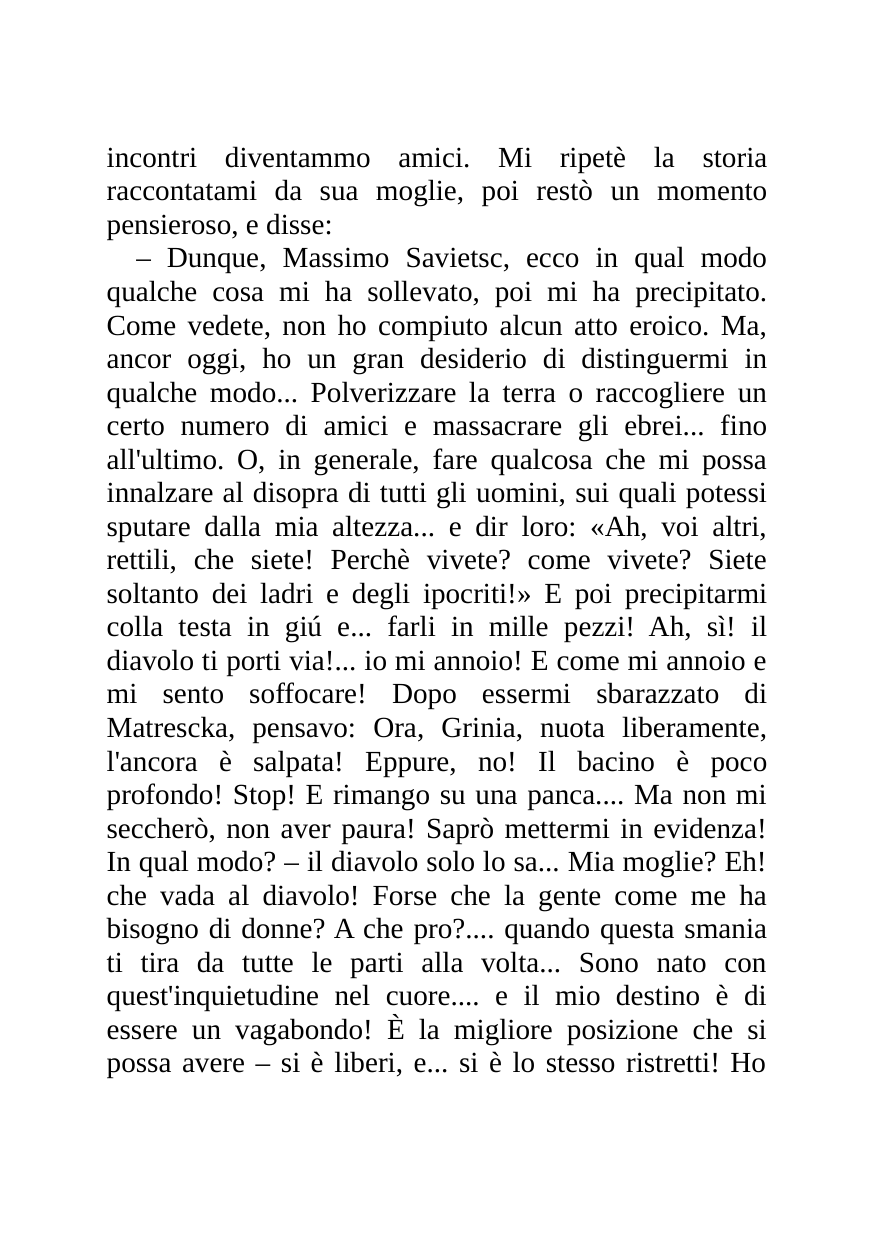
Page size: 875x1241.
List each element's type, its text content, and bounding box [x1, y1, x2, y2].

text – Dunque, Massimo Savietsc, ecco in qual modo qualche cosa mi ha sollevato, poi mi ha precipitato. Come vedete, non ho compiuto alcun atto eroico. Ma, ancor oggi, ho un gran desiderio di distinguermi in qualche modo... Polverizzare la terra o raccogliere un certo numero di amici e massacrare gli ebrei... fino all'ultimo. O, in generale, fare qualcosa che mi possa innalzare al disopra di tutti gli uomini, sui quali potessi sputare dalla mia altezza... e dir loro: «Ah, voi altri, rettili, che siete! Perchè vivete? come vivete? Siete soltanto dei ladri e degli ipocriti!» E poi precipitarmi colla testa in giú e... farli in mille pezzi! Ah, sì! il diavolo ti porti via!... io mi annoio! E come mi annoio e mi sento soffocare! Dopo essermi sbarazzato di Matrescka, pensavo: Ora, Grinia, nuota liberamente, l'ancora è salpata! Eppure, no! Il bacino è poco profondo! Stop! E rimango su una panca.... Ma non mi seccherò, non aver paura! Saprò mettermi in evidenza! In qual modo? – il diavolo solo lo sa... Mia moglie? Eh! che vada al diavolo! Forse che la gente come me ha bisogno di donne? A che pro?.... quando questa smania ti tira da tutte le parti alla volta... Sono nato con quest'inquietudine nel cuore.... e il mio destino è di essere un vagabondo! È la migliore posizione che si possa avere – si è liberi, e... si è lo stesso ristretti! Ho [106, 241, 768, 1079]
text incontri diventammo amici. Mi ripetè la storia raccontatami da sua moglie, poi restò un momento pensieroso, e disse: [106, 140, 768, 241]
